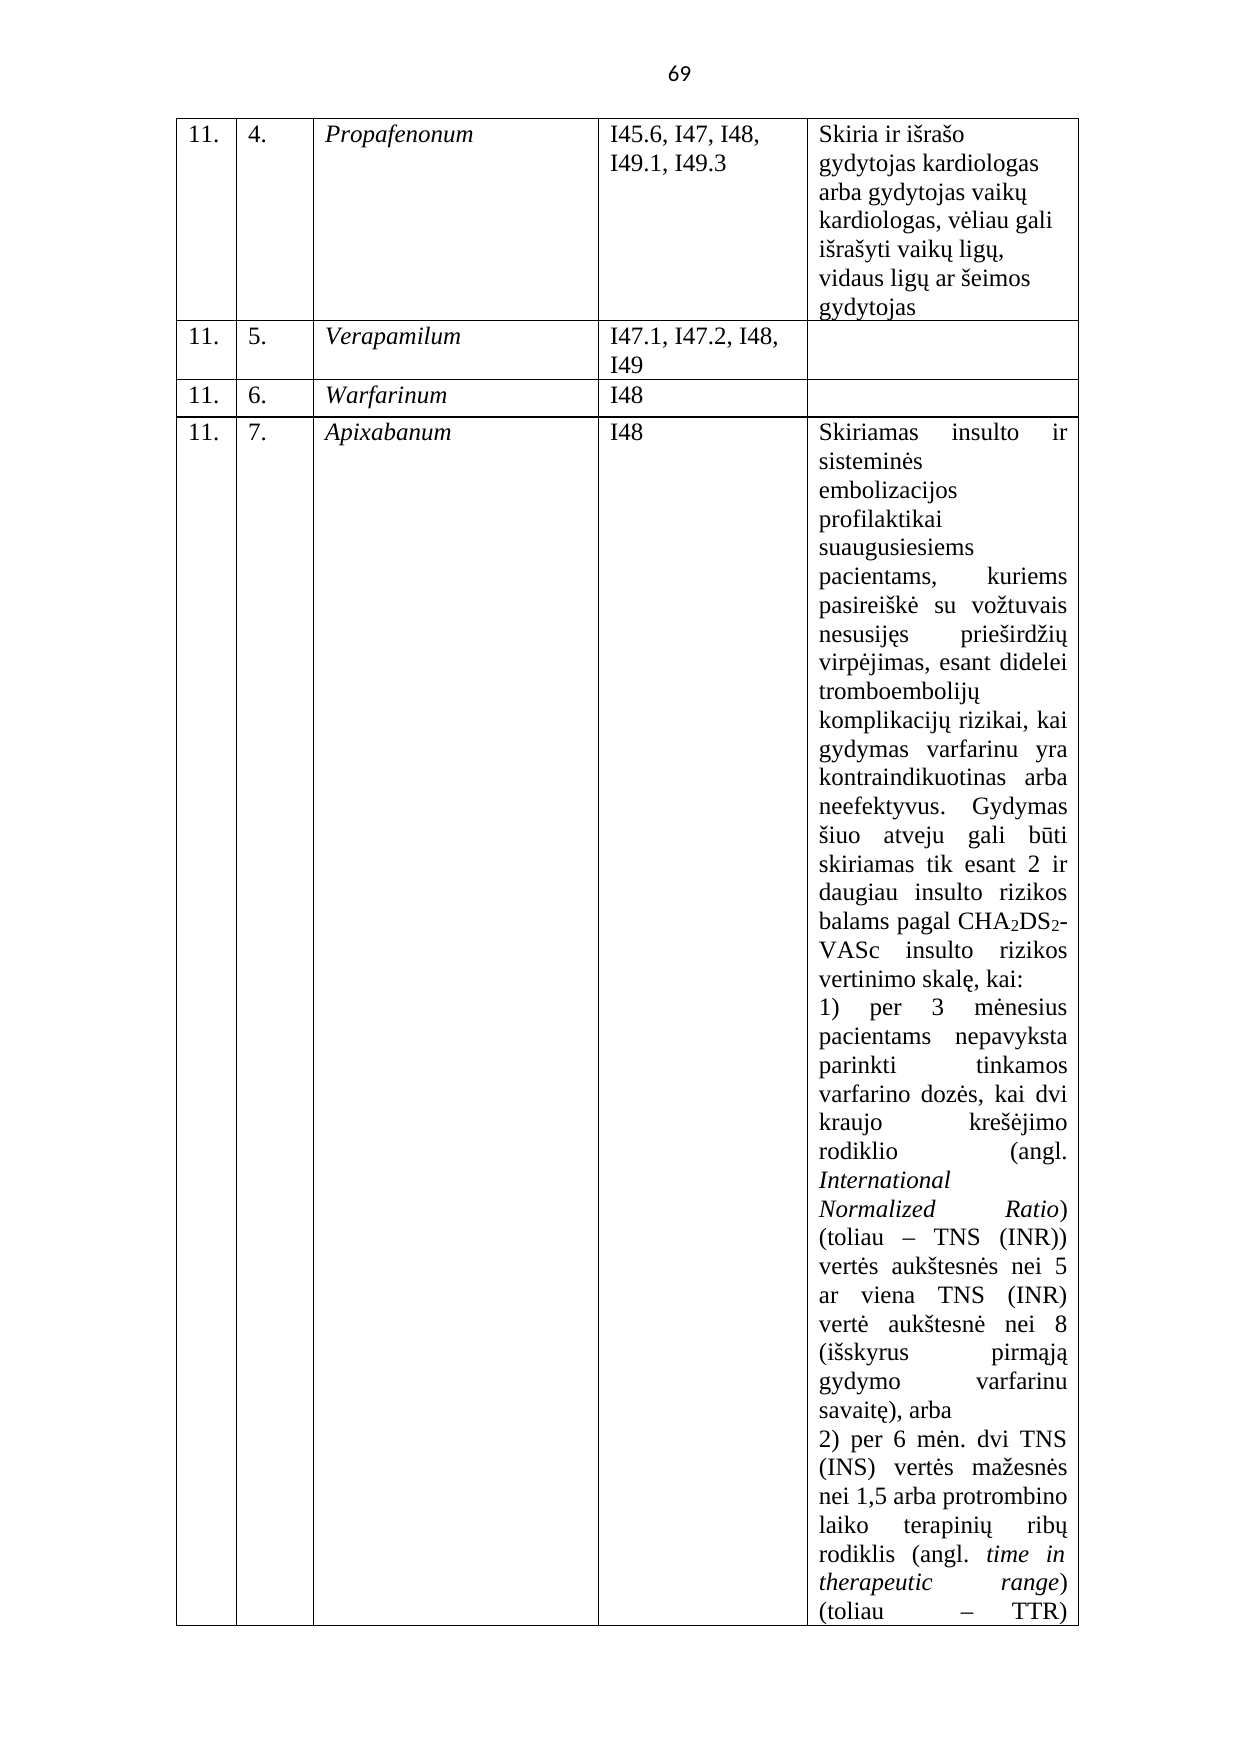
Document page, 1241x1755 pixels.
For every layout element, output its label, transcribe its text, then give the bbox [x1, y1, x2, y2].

table_cell Apixabanum [314, 418, 598, 1625]
table_cell [1099, 320, 1103, 379]
table_cell [1103, 118, 1109, 320]
table_cell 6. [237, 380, 313, 416]
table_cell [1088, 416, 1093, 1625]
table_cell 5. [237, 321, 313, 379]
table_cell [1088, 379, 1093, 416]
table_cell [1093, 320, 1099, 379]
table_cell Skiriamas insulto ir sisteminės embolizacijos profilaktikai suaugusiesiems pacientams, kuriems pasireiškė su vožtuvais nesusijęs prieširdžių virpėjimas, esant didelei tromboembolijų komplikacijų rizikai, kai gydymas varfarinu yra kontraindikuotinas arba neefektyvus. Gydymas šiuo atveju gali būti skiriamas tik esant 2 ir daugiau insulto rizikos balams pagal CHA2DS2-VASc insulto rizikos vertinimo skalę, kai: 1) per 3 mėnesius pacientams nepavyksta parinkti tinkamos varfarino dozės, kai dvi kraujo krešėjimo rodiklio (angl. International Normalized Ratio) (toliau – TNS (INR)) vertės aukštesnės nei 5 ar viena TNS (INR) vertė aukštesnė nei 8 (išskyrus pirmąją gydymo varfarinu savaitę), arba 2) per 6 mėn. dvi TNS (INS) vertės mažesnės nei 1,5 arba protrombino laiko terapinių ribų rodiklis (angl. time in therapeutic range) (toliau – TTR) [808, 418, 1078, 1625]
table_cell [1084, 320, 1088, 379]
table_cell [1099, 416, 1103, 1625]
table_cell [1084, 416, 1088, 1625]
table_cell [808, 321, 1078, 379]
table_cell [1093, 379, 1099, 416]
table_cell [1103, 416, 1109, 1625]
table_cell I47.1, I47.2, I48, I49 [599, 321, 807, 379]
table_cell Verapamilum [314, 321, 598, 379]
table_cell [1084, 118, 1088, 320]
table_cell [1079, 416, 1083, 1625]
table_cell I48 [599, 380, 807, 416]
table_cell [1099, 118, 1103, 320]
table_cell [1084, 379, 1088, 416]
table_cell [808, 380, 1078, 416]
table_cell Propafenonum [314, 119, 598, 320]
table_cell [1099, 379, 1103, 416]
table_cell [1109, 416, 1123, 1625]
table_cell 11. [177, 321, 236, 379]
table_cell I45.6, I47, I48, I49.1, I49.3 [599, 119, 807, 320]
table_cell [1079, 320, 1083, 379]
table_cell [1088, 118, 1093, 320]
table_cell Warfarinum [314, 380, 598, 416]
table_cell 7. [237, 418, 313, 1625]
table_cell 4. [237, 119, 313, 320]
table_cell [1109, 118, 1123, 320]
table_cell [1109, 320, 1123, 379]
table_cell 11. [177, 380, 236, 416]
table_cell [1088, 320, 1093, 379]
table_cell [1093, 118, 1099, 320]
table_cell [1103, 379, 1109, 416]
table_cell [1093, 416, 1099, 1625]
table_cell [1109, 379, 1123, 416]
table_cell 11. [177, 119, 236, 320]
table_cell [1079, 379, 1083, 416]
table_cell Skiria ir išrašo gydytojas kardiologas arba gydytojas vaikų kardiologas, vėliau gali išrašyti vaikų ligų, vidaus ligų ar šeimos gydytojas [808, 119, 1078, 320]
table_cell [1103, 320, 1109, 379]
table_cell I48 [599, 418, 807, 1625]
table_cell [1079, 118, 1083, 320]
table_cell 11. [177, 418, 236, 1625]
